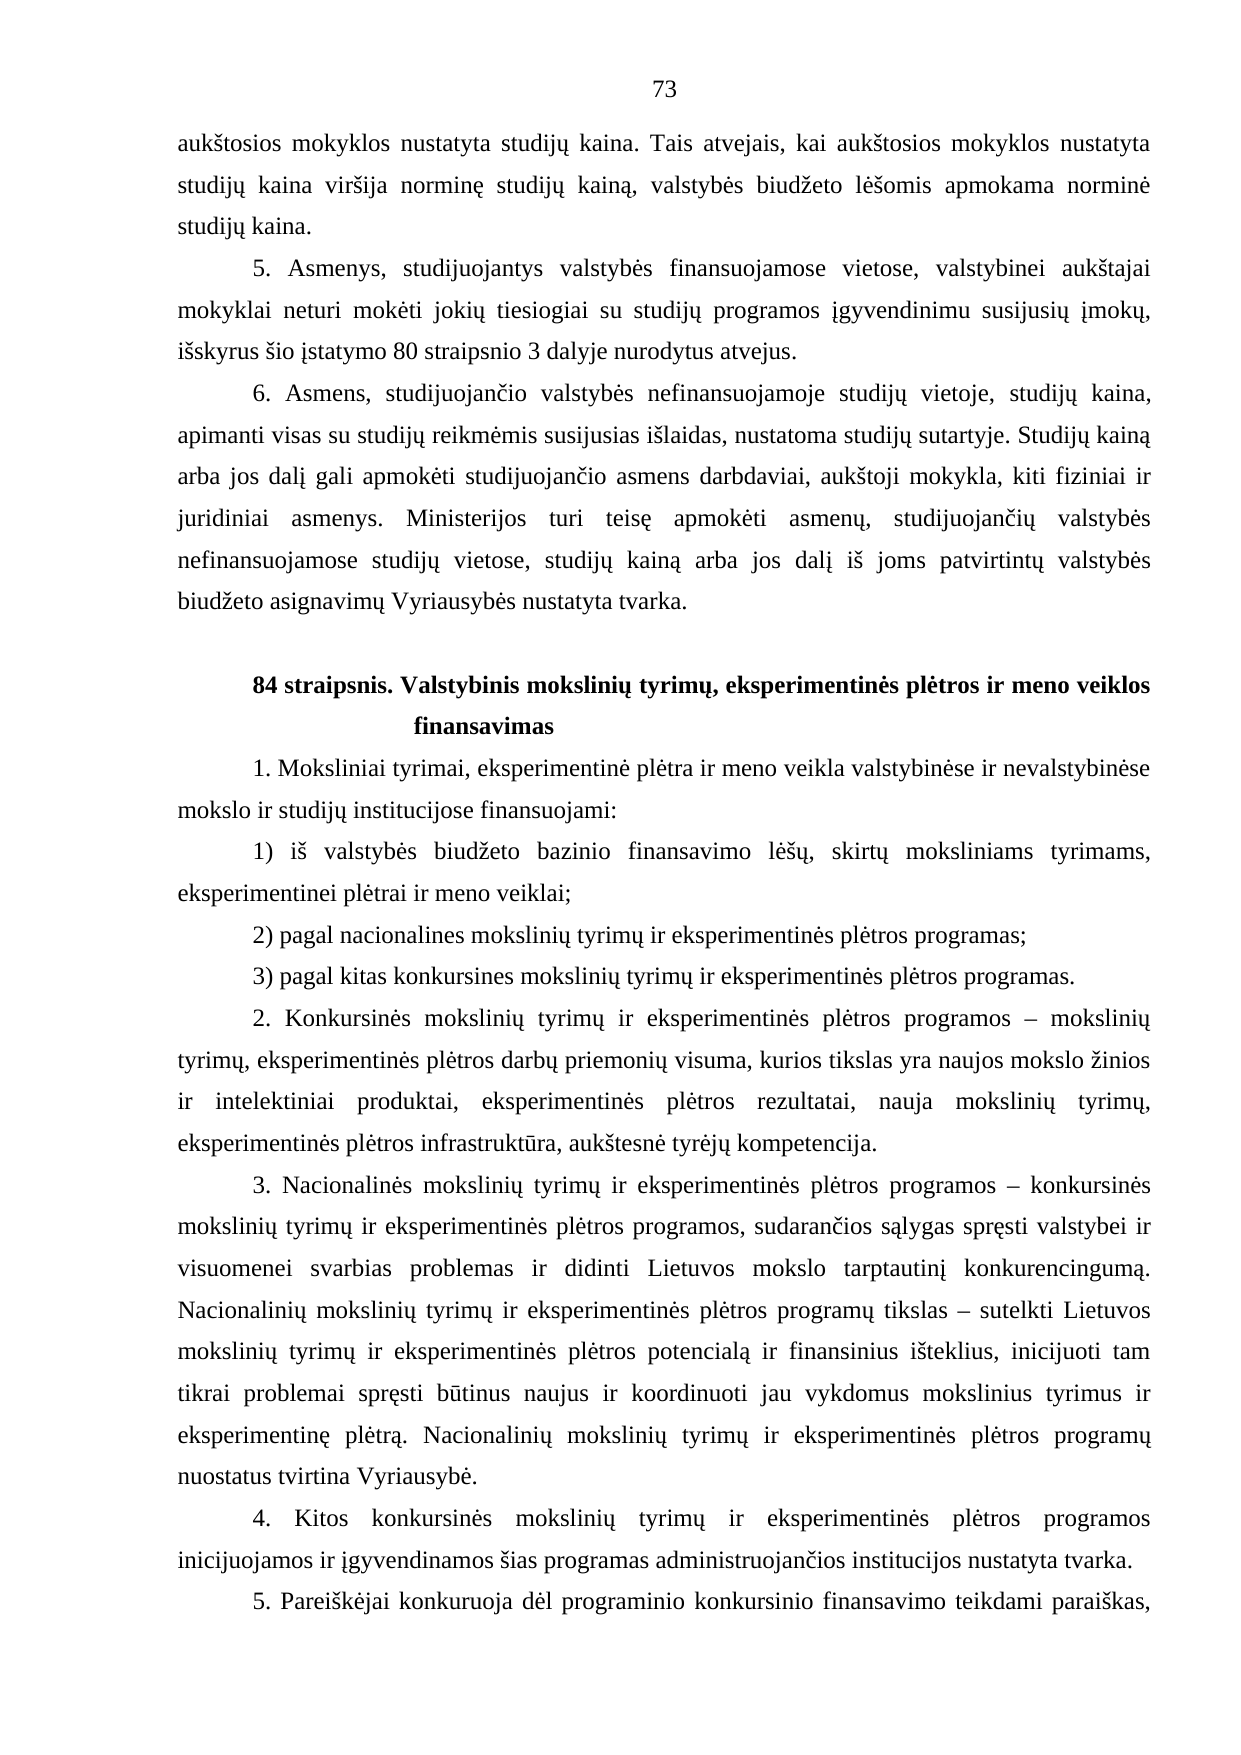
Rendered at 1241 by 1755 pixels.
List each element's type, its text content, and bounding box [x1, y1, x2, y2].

text 3) pagal kitas konkursines mokslinių tyrimų ir eksperimentinės plėtros programas. [177, 951, 1152, 993]
text 4. Kitos konkursinės mokslinių tyrimų ir eksperimentinės plėtros programos inicijuojamos ir įgyvendinamos šias programas administruojančios institucijos nustatyta tvarka. [177, 1493, 1152, 1576]
text 2. Konkursinės mokslinių tyrimų ir eksperimentinės plėtros programos – mokslinių tyrimų, eksperimentinės plėtros darbų priemonių visuma, kurios tikslas yra naujos mokslo žinios ir intelektiniai produktai, eksperimentinės plėtros rezultatai, nauja mokslinių tyrimų, eksperimentinės plėtros infrastruktūra, aukštesnė tyrėjų kompetencija. [177, 993, 1152, 1160]
text 1) iš valstybės biudžeto bazinio finansavimo lėšų, skirtų moksliniams tyrimams, eksperimentinei plėtrai ir meno veiklai; [177, 826, 1152, 910]
text 5. Pareiškėjai konkuruoja dėl programinio konkursinio finansavimo teikdami paraiškas, [177, 1576, 1152, 1618]
text 6. Asmens, studijuojančio valstybės nefinansuojamoje studijų vietoje, studijų kaina, apimanti visas su studijų reikmėmis susijusias išlaidas, nustatoma studijų sutartyje. Studijų kainą arba jos dalį gali apmokėti studijuojančio asmens darbdaviai, aukštoji mokykla, kiti fiziniai ir juridiniai asmenys. Ministerijos turi teisę apmokėti asmenų, studijuojančių valstybės nefinansuojamose studijų vietose, studijų kainą arba jos dalį iš joms patvirtintų valstybės biudžeto asignavimų Vyriausybės nustatyta tvarka. [177, 368, 1152, 618]
text 5. Asmenys, studijuojantys valstybės finansuojamose vietose, valstybinei aukštajai mokyklai neturi mokėti jokių tiesiogiai su studijų programos įgyvendinimu susijusių įmokų, išskyrus šio įstatymo 80 straipsnio 3 dalyje nurodytus atvejus. [177, 243, 1152, 368]
text 84 straipsnis. Valstybinis mokslinių tyrimų, eksperimentinės plėtros ir meno veiklos finansavimas [252, 660, 1152, 743]
text 1. Moksliniai tyrimai, eksperimentinė plėtra ir meno veikla valstybinėse ir nevalstybinėse mokslo ir studijų institucijose finansuojami: [177, 743, 1152, 826]
text 2) pagal nacionalines mokslinių tyrimų ir eksperimentinės plėtros programas; [177, 910, 1152, 951]
text 3. Nacionalinės mokslinių tyrimų ir eksperimentinės plėtros programos – konkursinės mokslinių tyrimų ir eksperimentinės plėtros programos, sudarančios sąlygas spręsti valstybei ir visuomenei svarbias problemas ir didinti Lietuvos mokslo tarptautinį konkurencingumą. Nacionalinių mokslinių tyrimų ir eksperimentinės plėtros programų tikslas – sutelkti Lietuvos mokslinių tyrimų ir eksperimentinės plėtros potencialą ir finansinius išteklius, inicijuoti tam tikrai problemai spręsti būtinus naujus ir koordinuoti jau vykdomus mokslinius tyrimus ir eksperimentinę plėtrą. Nacionalinių mokslinių tyrimų ir eksperimentinės plėtros programų nuostatus tvirtina Vyriausybė. [177, 1160, 1152, 1493]
text aukštosios mokyklos nustatyta studijų kaina. Tais atvejais, kai aukštosios mokyklos nustatyta studijų kaina viršija norminę studijų kainą, valstybės biudžeto lėšomis apmokama norminė studijų kaina. [177, 118, 1152, 243]
